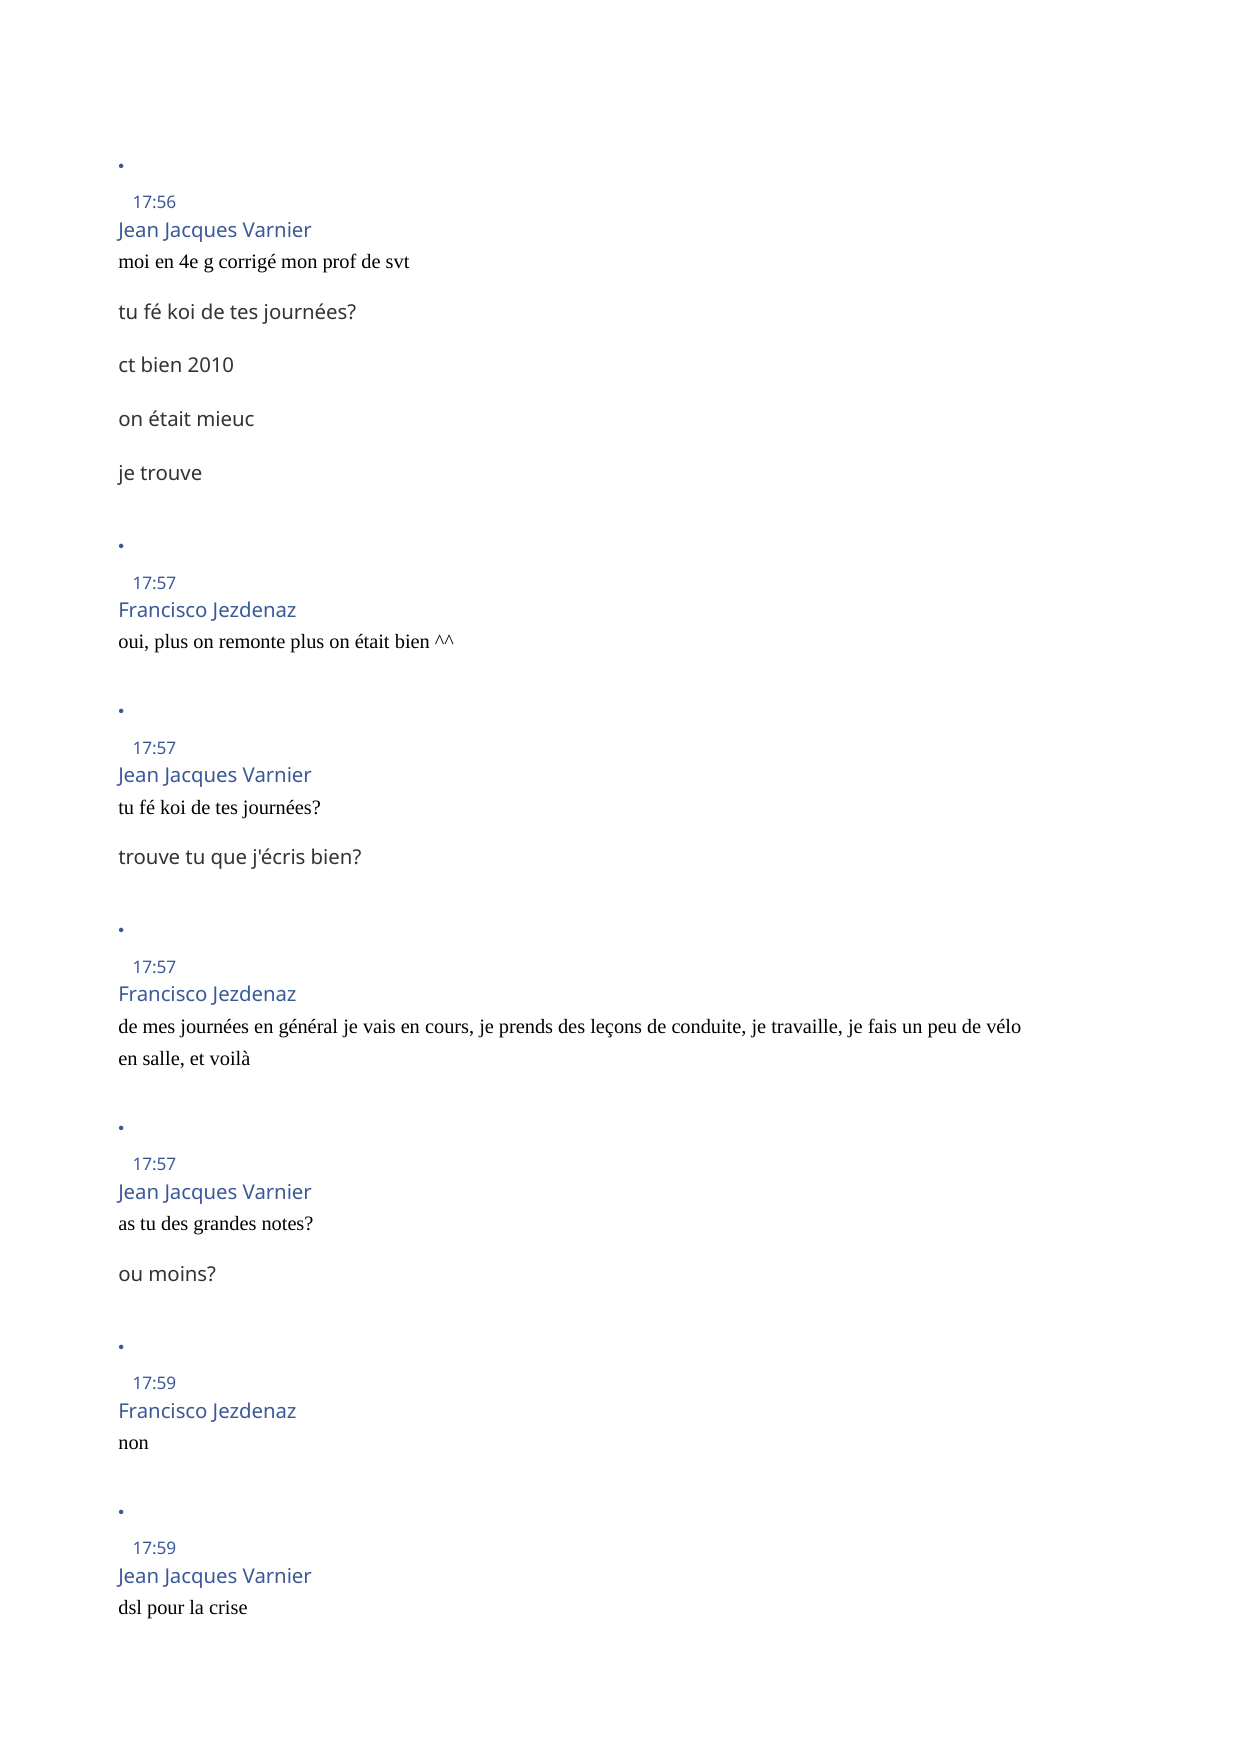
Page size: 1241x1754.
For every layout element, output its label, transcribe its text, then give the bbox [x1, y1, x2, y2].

list Jean Jacques Varnier [118, 1177, 1122, 1205]
list Francisco Jezdenaz [118, 596, 1122, 624]
list Jean Jacques Varnier [118, 1561, 1122, 1589]
list ct bien 2010 [118, 351, 1044, 379]
list non [118, 1430, 1044, 1454]
list moi en 4e g corrigé mon prof de svt [118, 249, 1044, 273]
list Francisco Jezdenaz [118, 1396, 1122, 1424]
list 17:57 [118, 734, 1114, 759]
list 17:57 [118, 1150, 1114, 1176]
list trouve tu que j'écris bien? [118, 843, 1044, 871]
list Francisco Jezdenaz [118, 980, 1122, 1008]
list 17:57 [118, 569, 1114, 594]
list tu fé koi de tes journées? [118, 297, 1044, 325]
list 17:59 [118, 1369, 1114, 1395]
list on était mieuc [118, 405, 1044, 433]
list Jean Jacques Varnier [118, 216, 1122, 243]
list je trouve [118, 459, 1044, 487]
list Jean Jacques Varnier [118, 761, 1122, 789]
list as tu des grandes notes? [118, 1211, 1044, 1235]
list 17:59 [118, 1534, 1114, 1560]
list ou moins? [118, 1259, 1044, 1287]
list 17:56 [118, 188, 1114, 214]
list dsl pour la crise [118, 1595, 1044, 1619]
list 17:57 [118, 953, 1114, 978]
list oui, plus on remonte plus on était bien ^^ [118, 630, 1044, 653]
list tu fé koi de tes journées? [118, 795, 1044, 818]
list de mes journées en général je vais en cours, je prends des leçons de conduite, je travaille, je fais un peu de vélo en salle, et voilà [118, 1014, 1044, 1069]
